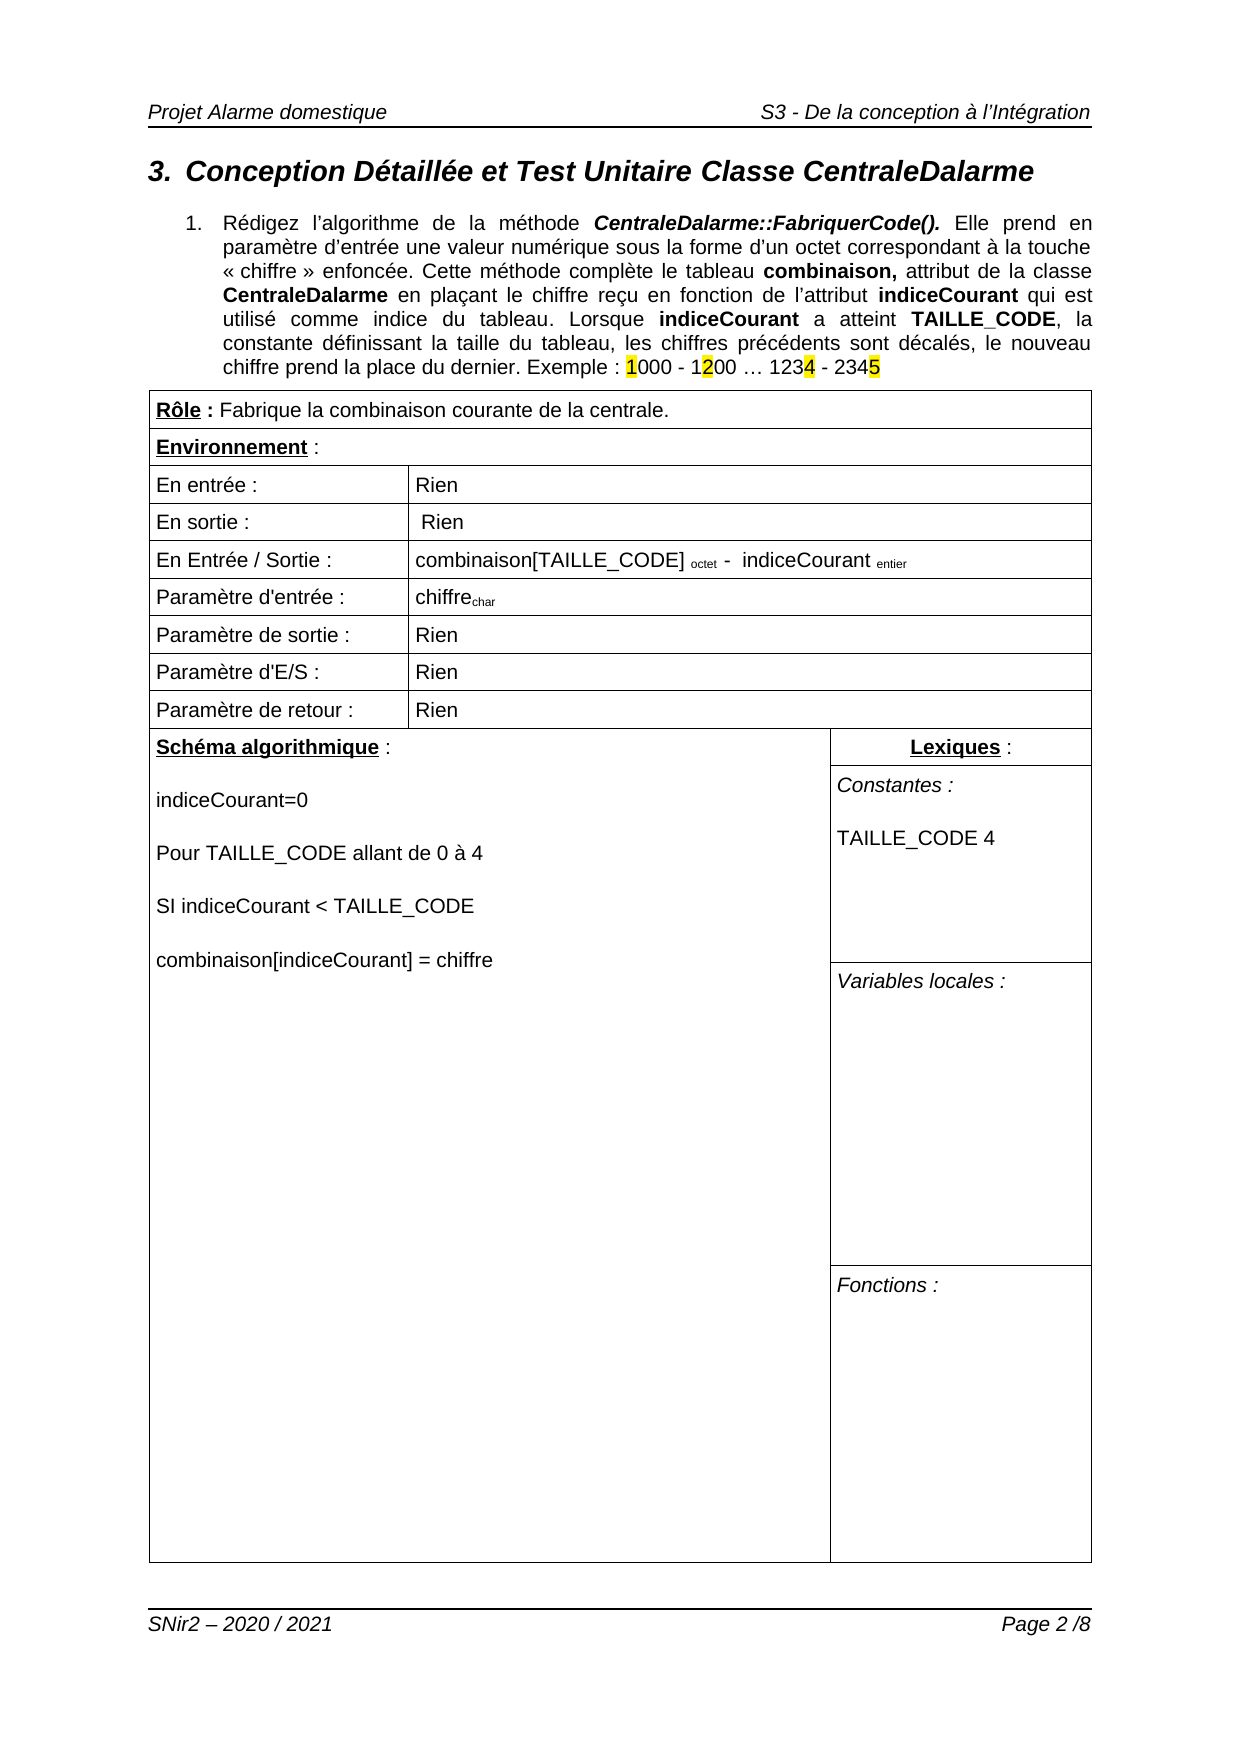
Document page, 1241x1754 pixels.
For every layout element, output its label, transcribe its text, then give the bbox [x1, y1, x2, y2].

table_cell Lexiques : [831, 729, 1091, 765]
list Rédigez l’algorithme de la méthode CentraleDalarme::FabriquerCode(). Elle prend en paramètre d’entrée une valeur numérique sous la forme d’un octet correspondant à la touche « chiffre » enfoncée. Cette méthode complète le tableau combinaison, attribut de la classe CentraleDalarme en plaçant le chiffre reçu en fonction de l’attribut indiceCourant qui est utilisé comme indice du tableau. Lorsque indiceCourant a atteint TAILLE_CODE, la constante définissant la taille du tableau, les chiffres précédents sont décalés, le nouveau chiffre prend la place du dernier. Exemple : 1000 - 1200 … 1234 - 2345 [185, 211, 1092, 378]
table_header Rôle : Fabrique la combinaison courante de la centrale. [150, 391, 1091, 428]
table_cell Paramètre d'entrée : [150, 579, 408, 615]
table_cell Rien [409, 504, 1091, 540]
table_cell Schéma algorithmique : indiceCourant=0 Pour TAILLE_CODE allant de 0 à 4 SI indiceCourant < TAILLE_CODE combinaison[indiceCourant] = chiffre [150, 729, 830, 1562]
table_cell Constantes : TAILLE_CODE 4 [831, 766, 1091, 962]
subtitle Conception Détaillée et Test Unitaire Classe CentraleDalarme [148, 154, 1092, 187]
table_cell En entrée : [150, 466, 408, 503]
table_cell Variables locales : [831, 963, 1091, 1265]
table_cell Rien [409, 691, 1091, 728]
table_cell En sortie : [150, 504, 408, 540]
table_cell Fonctions : [831, 1266, 1091, 1562]
table_cell Paramètre de retour : [150, 691, 408, 728]
table_cell Paramètre de sortie : [150, 616, 408, 653]
table_cell Rien [409, 616, 1091, 653]
table_cell combinaison[TAILLE_CODE] octet - indiceCourant entier [409, 541, 1091, 578]
table_cell Rien [409, 654, 1091, 690]
table_cell Paramètre d'E/S : [150, 654, 408, 690]
table_cell Rien [409, 466, 1091, 503]
table_cell En Entrée / Sortie : [150, 541, 408, 578]
table_cell chiffrechar [409, 579, 1091, 615]
table_cell Environnement : [150, 429, 1091, 465]
